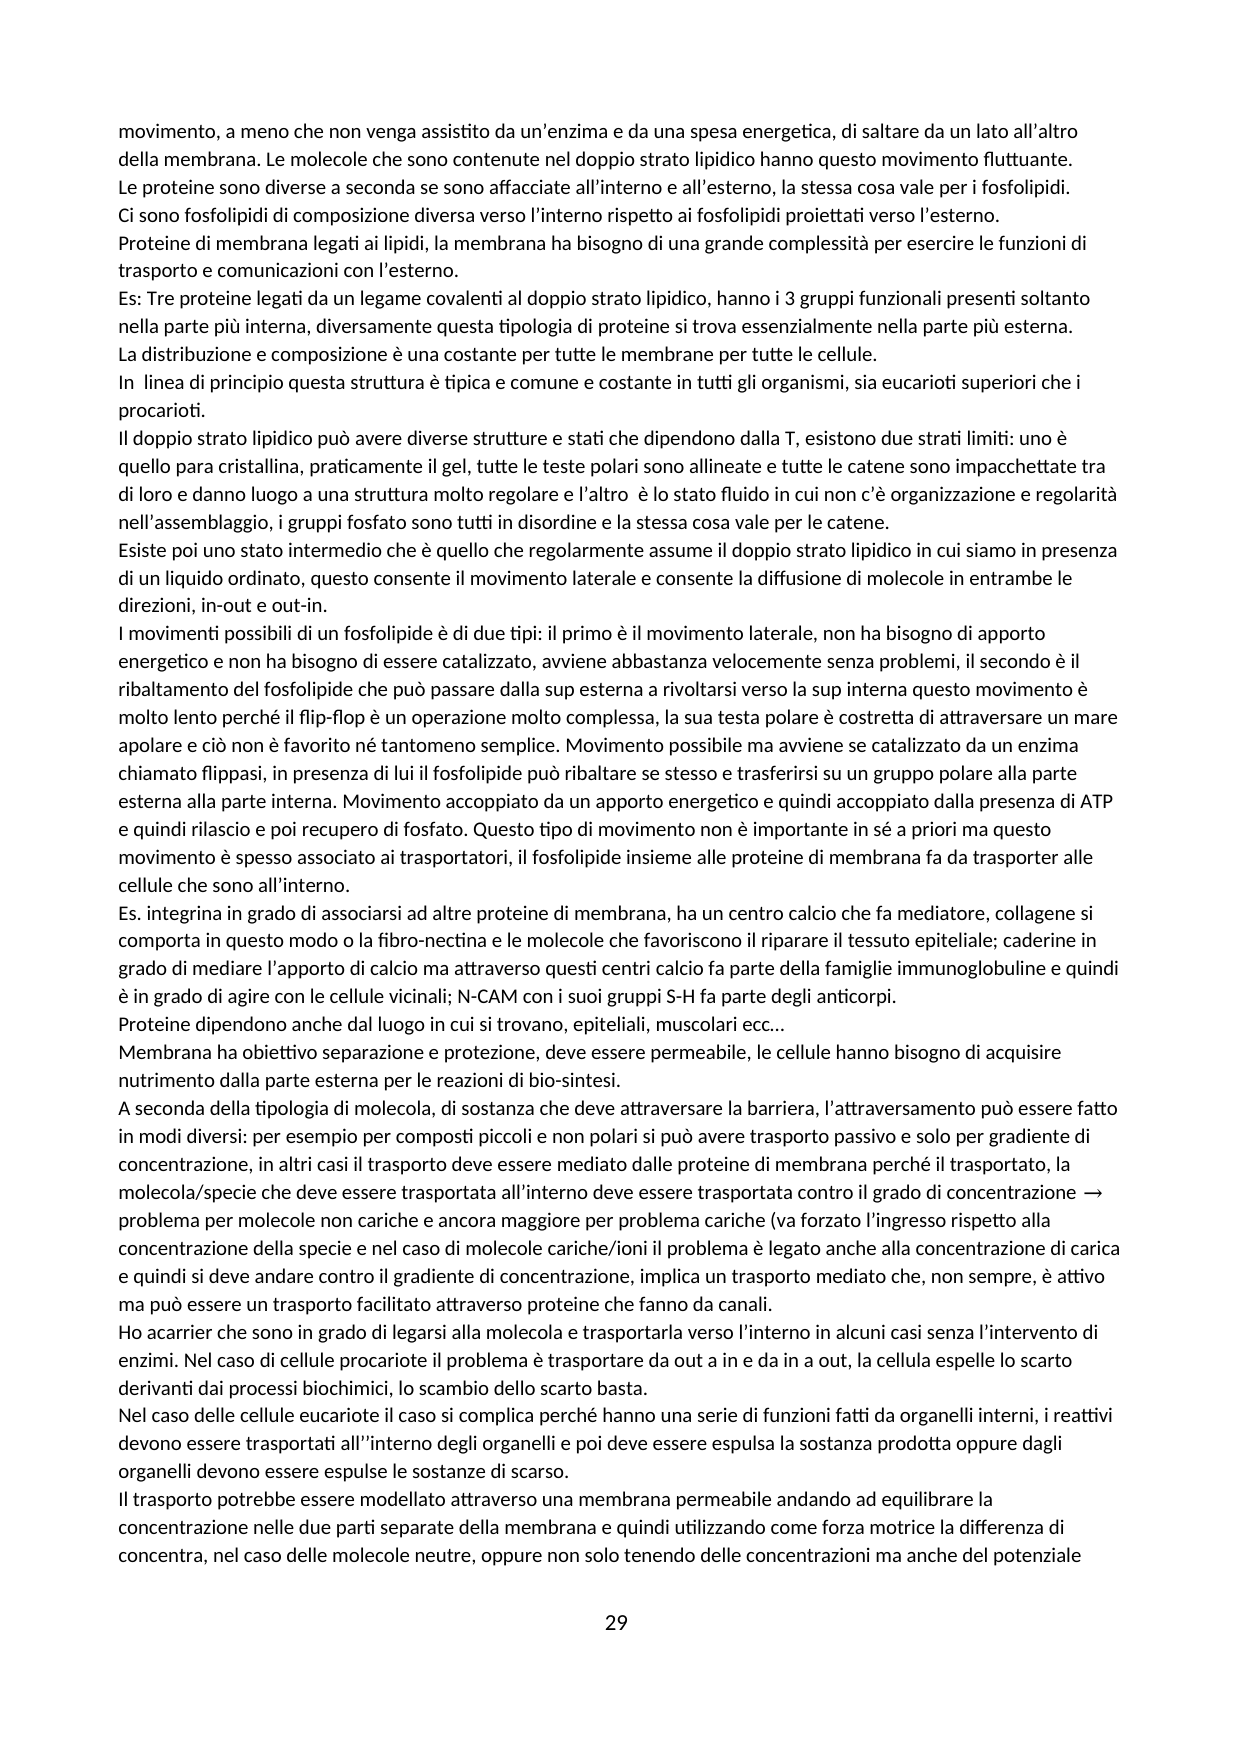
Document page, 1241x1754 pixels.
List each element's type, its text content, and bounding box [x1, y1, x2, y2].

text movimento, a meno che non venga assistito da un’enzima e da una spesa energetica, di saltare da un lato all’altro della membrana. Le molecole che sono contenute nel doppio strato lipidico hanno questo movimento fluttuante. Le proteine sono diverse a seconda se sono affacciate all’interno e all’esterno, la stessa cosa vale per i fosfolipidi. Ci sono fosfolipidi di composizione diversa verso l’interno rispetto ai fosfolipidi proiettati verso l’esterno. Proteine di membrana legati ai lipidi, la membrana ha bisogno di una grande complessità per esercire le funzioni di trasporto e comunicazioni con l’esterno. Es: Tre proteine legati da un legame covalenti al doppio strato lipidico, hanno i 3 gruppi funzionali presenti soltanto nella parte più interna, diversamente questa tipologia di proteine si trova essenzialmente nella parte più esterna. La distribuzione e composizione è una costante per tutte le membrane per tutte le cellule. In linea di principio questa struttura è tipica e comune e costante in tutti gli organismi, sia eucarioti superiori che i procarioti. Il doppio strato lipidico può avere diverse strutture e stati che dipendono dalla T, esistono due strati limiti: uno è quello para cristallina, praticamente il gel, tutte le teste polari sono allineate e tutte le catene sono impacchettate tra di loro e danno luogo a una struttura molto regolare e l’altro è lo stato fluido in cui non c’è organizzazione e regolarità nell’assemblaggio, i gruppi fosfato sono tutti in disordine e la stessa cosa vale per le catene. Esiste poi uno stato intermedio che è quello che regolarmente assume il doppio strato lipidico in cui siamo in presenza di un liquido ordinato, questo consente il movimento laterale e consente la diffusione di molecole in entrambe le direzioni, in-out e out-in. I movimenti possibili di un fosfolipide è di due tipi: il primo è il movimento laterale, non ha bisogno di apporto energetico e non ha bisogno di essere catalizzato, avviene abbastanza velocemente senza problemi, il secondo è il ribaltamento del fosfolipide che può passare dalla sup esterna a rivoltarsi verso la sup interna questo movimento è molto lento perché il flip-flop è un operazione molto complessa, la sua testa polare è costretta di attraversare un mare apolare e ciò non è favorito né tantomeno semplice. Movimento possibile ma avviene se catalizzato da un enzima chiamato flippasi, in presenza di lui il fosfolipide può ribaltare se stesso e trasferirsi su un gruppo polare alla parte esterna alla parte interna. Movimento accoppiato da un apporto energetico e quindi accoppiato dalla presenza di ATP e quindi rilascio e poi recupero di fosfato. Questo tipo di movimento non è importante in sé a priori ma questo movimento è spesso associato ai trasportatori, il fosfolipide insieme alle proteine di membrana fa da trasporter alle cellule che sono all’interno. Es. integrina in grado di associarsi ad altre proteine di membrana, ha un centro calcio che fa mediatore, collagene si comporta in questo modo o la fibro-nectina e le molecole che favoriscono il riparare il tessuto epiteliale; caderine in grado di mediare l’apporto di calcio ma attraverso questi centri calcio fa parte della famiglie immunoglobuline e quindi è in grado di agire con le cellule vicinali; N-CAM con i suoi gruppi S-H fa parte degli anticorpi. Proteine dipendono anche dal luogo in cui si trovano, epiteliali, muscolari ecc… Membrana ha obiettivo separazione e protezione, deve essere permeabile, le cellule hanno bisogno di acquisire nutrimento dalla parte esterna per le reazioni di bio-sintesi. A seconda della tipologia di molecola, di sostanza che deve attraversare la barriera, l’attraversamento può essere fatto in modi diversi: per esempio per composti piccoli e non polari si può avere trasporto passivo e solo per gradiente di concentrazione, in altri casi il trasporto deve essere mediato dalle proteine di membrana perché il trasportato, la molecola/specie che deve essere trasportata all’interno deve essere trasportata contro il grado di concentrazione → problema per molecole non cariche e ancora maggiore per problema cariche (va forzato l’ingresso rispetto alla concentrazione della specie e nel caso di molecole cariche/ioni il problema è legato anche alla concentrazione di carica e quindi si deve andare contro il gradiente di concentrazione, implica un trasporto mediato che, non sempre, è attivo ma può essere un trasporto facilitato attraverso proteine che fanno da canali. Ho acarrier che sono in grado di legarsi alla molecola e trasportarla verso l’interno in alcuni casi senza l’intervento di enzimi. Nel caso di cellule procariote il problema è trasportare da out a in e da in a out, la cellula espelle lo scarto derivanti dai processi biochimici, lo scambio dello scarto basta. Nel caso delle cellule eucariote il caso si complica perché hanno una serie di funzioni fatti da organelli interni, i reattivi devono essere trasportati all’’interno degli organelli e poi deve essere espulsa la sostanza prodotta oppure dagli organelli devono essere espulse le sostanze di scarso. Il trasporto potrebbe essere modellato attraverso una membrana permeabile andando ad equilibrare la concentrazione nelle due parti separate della membrana e quindi utilizzando come forza motrice la differenza di concentra, nel caso delle molecole neutre, oppure non solo tenendo delle concentrazioni ma anche del potenziale [118, 118, 1122, 1568]
